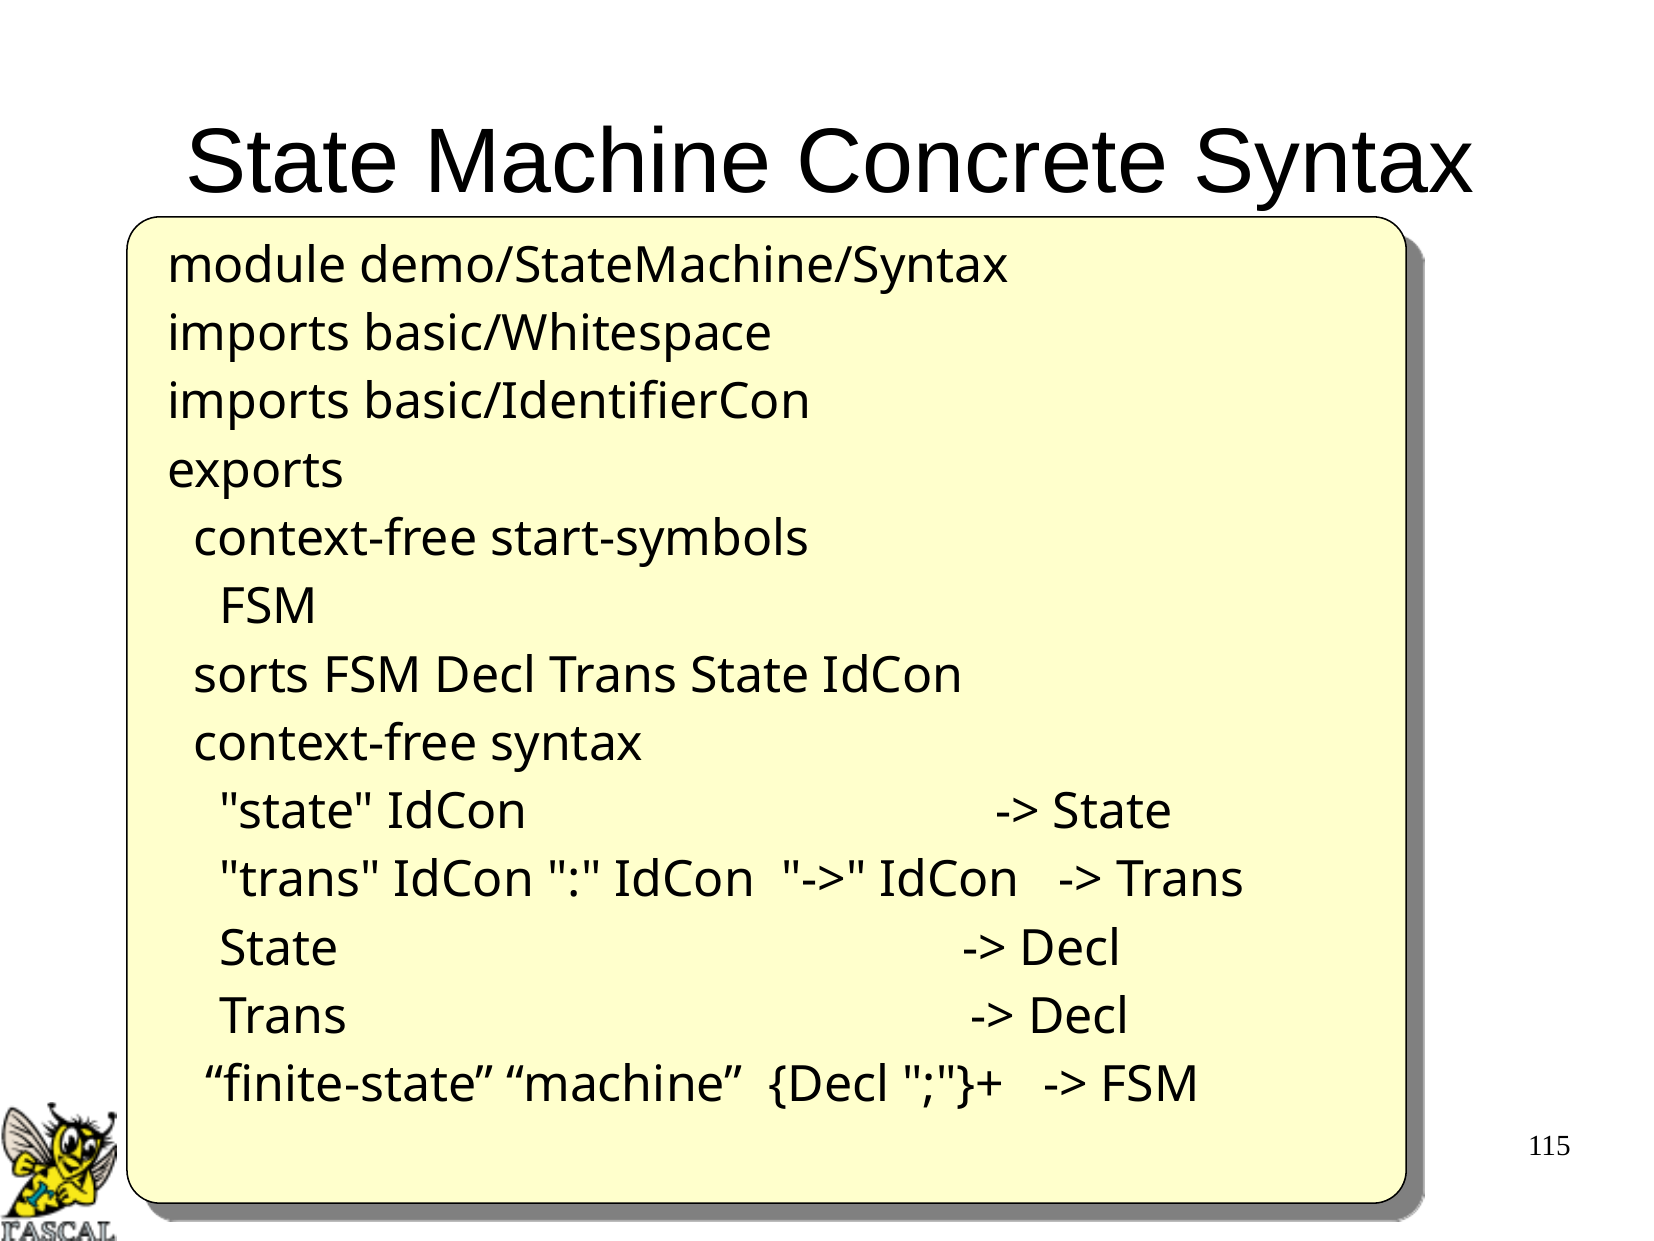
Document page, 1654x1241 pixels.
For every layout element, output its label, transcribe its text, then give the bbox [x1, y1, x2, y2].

text_box module demo/StateMachine/Syntax imports basic/Whitespace imports basic/IdentifierCon exports context-free start-symbols FSM sorts FSM Decl Trans State IdCon context-free syntax "state" IdCon -> State "trans" IdCon ":" IdCon "->" IdCon -> Trans State -> Decl Trans -> Decl “finite-state” “machine” {Decl ";"}+ -> FSM [152, 221, 1598, 1141]
text_box [126, 216, 1407, 1204]
picture [0, 1102, 117, 1241]
title State Machine Concrete Syntax [86, 64, 1575, 257]
